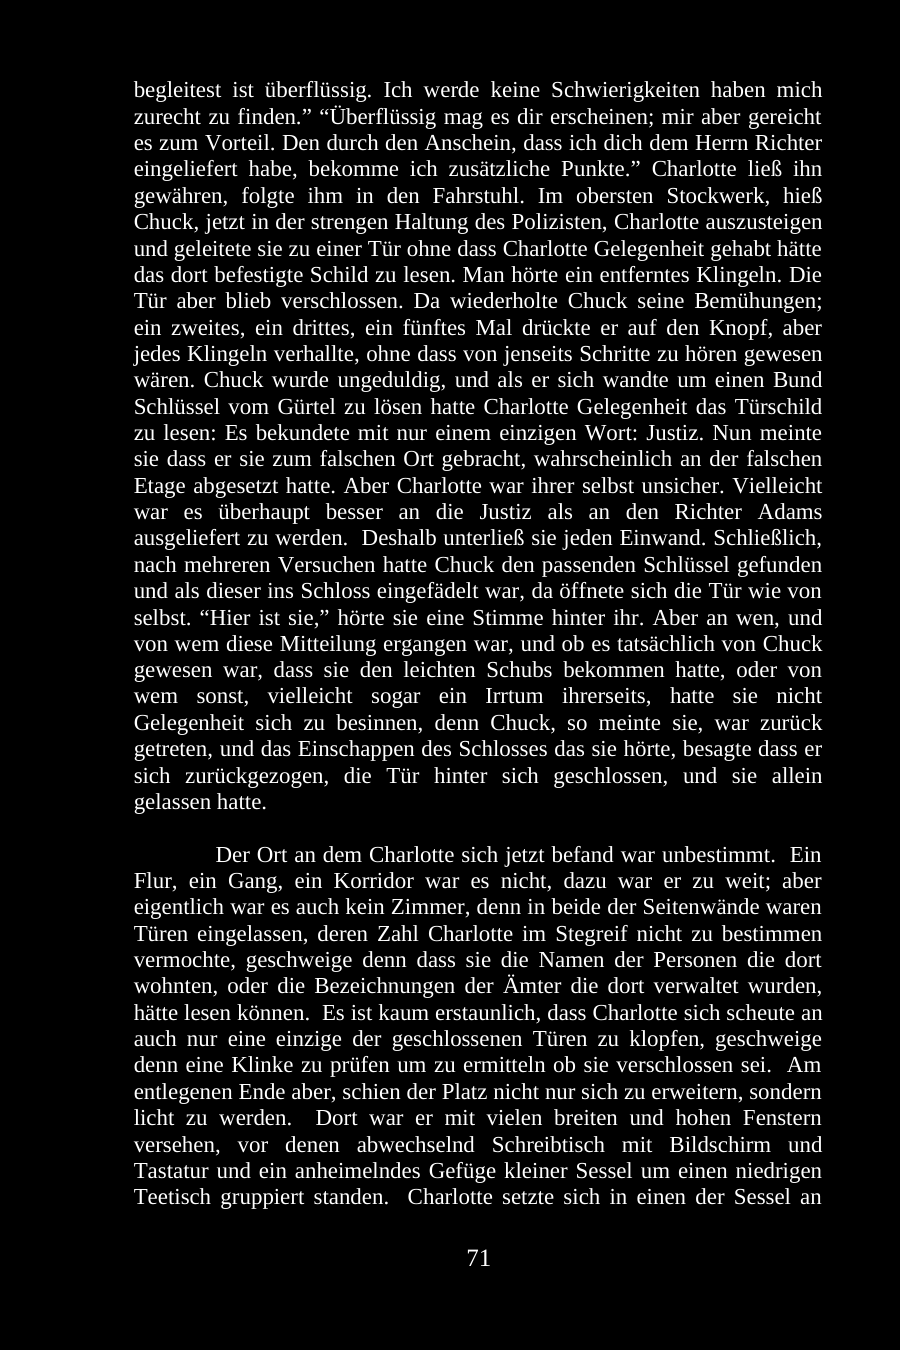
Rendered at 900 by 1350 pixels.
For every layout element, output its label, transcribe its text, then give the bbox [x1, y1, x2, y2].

text Der Ort an dem Charlotte sich jetzt befand war unbestimmt. Ein Flur, ein Gang, ein Korridor war es nicht, dazu war er zu weit; aber eigentlich war es auch kein Zimmer, denn in beide der Seitenwände waren Türen eingelassen, deren Zahl Charlotte im Stegreif nicht zu bestimmen vermochte, geschweige denn dass sie die Namen der Personen die dort wohnten, oder die Bezeichnungen der Ämter die dort verwaltet wurden, hätte lesen können. Es ist kaum erstaunlich, dass Charlotte sich scheute an auch nur eine einzige der geschlossenen Türen zu klopfen, geschweige denn eine Klinke zu prüfen um zu ermitteln ob sie verschlossen sei. Am entlegenen Ende aber, schien der Platz nicht nur sich zu erweitern, sondern licht zu werden. Dort war er mit vielen breiten und hohen Fenstern versehen, vor denen abwechselnd Schreibtisch mit Bildschirm und Tastatur und ein anheimelndes Gefüge kleiner Sessel um einen niedrigen Teetisch gruppiert standen. Charlotte setzte sich in einen der Sessel an [133, 841, 823, 1210]
text begleitest ist überflüssig. Ich werde keine Schwierigkeiten haben mich zurecht zu finden.” “Überflüssig mag es dir erscheinen; mir aber gereicht es zum Vorteil. Den durch den Anschein, dass ich dich dem Herrn Richter eingeliefert habe, bekomme ich zusätzliche Punkte.” Charlotte ließ ihn gewähren, folgte ihm in den Fahrstuhl. Im obersten Stockwerk, hieß Chuck, jetzt in der strengen Haltung des Polizisten, Charlotte auszusteigen und geleitete sie zu einer Tür ohne dass Charlotte Gelegenheit gehabt hätte das dort befestigte Schild zu lesen. Man hörte ein entferntes Klingeln. Die Tür aber blieb verschlossen. Da wiederholte Chuck seine Bemühungen; ein zweites, ein drittes, ein fünftes Mal drückte er auf den Knopf, aber jedes Klingeln verhallte, ohne dass von jenseits Schritte zu hören gewesen wären. Chuck wurde ungeduldig, und als er sich wandte um einen Bund Schlüssel vom Gürtel zu lösen hatte Charlotte Gelegenheit das Türschild zu lesen: Es bekundete mit nur einem einzigen Wort: Justiz. Nun meinte sie dass er sie zum falschen Ort gebracht, wahrscheinlich an der falschen Etage abgesetzt hatte. Aber Charlotte war ihrer selbst unsicher. Vielleicht war es überhaupt besser an die Justiz als an den Richter Adams ausgeliefert zu werden. Deshalb unterließ sie jeden Einwand. Schließlich, nach mehreren Versuchen hatte Chuck den passenden Schlüssel gefunden und als dieser ins Schloss eingefädelt war, da öffnete sich die Tür wie von selbst. “Hier ist sie,” hörte sie eine Stimme hinter ihr. Aber an wen, und von wem diese Mitteilung ergangen war, und ob es tatsächlich von Chuck gewesen war, dass sie den leichten Schubs bekommen hatte, oder von wem sonst, vielleicht sogar ein Irrtum ihrerseits, hatte sie nicht Gelegenheit sich zu besinnen, denn Chuck, so meinte sie, war zurück getreten, und das Einschappen des Schlosses das sie hörte, besagte dass er sich zurückgezogen, die Tür hinter sich geschlossen, und sie allein gelassen hatte. [133, 76, 823, 814]
